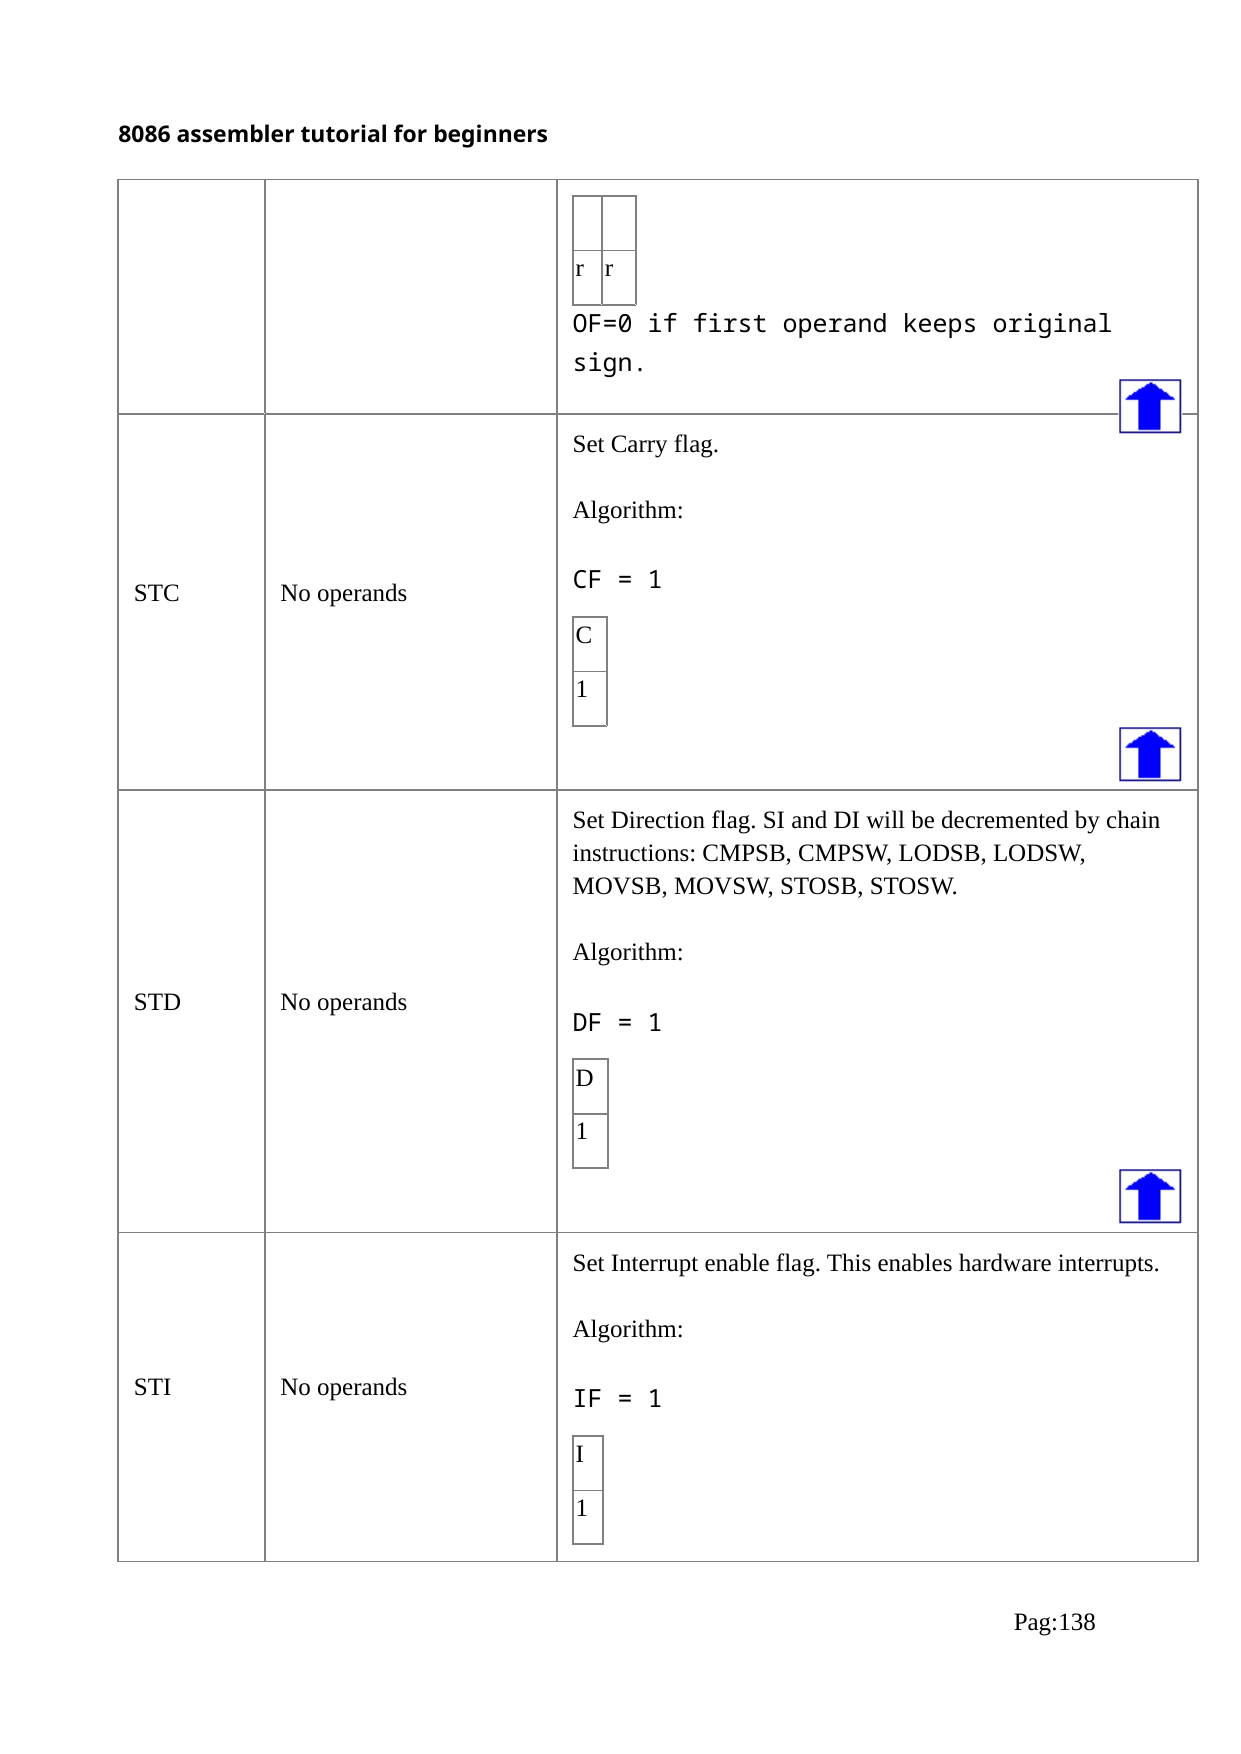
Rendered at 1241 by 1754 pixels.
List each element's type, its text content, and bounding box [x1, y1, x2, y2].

table_header I [574, 1437, 602, 1489]
table_cell STC [119, 415, 264, 789]
table_cell r [574, 251, 601, 304]
table_cell No operands [266, 415, 556, 789]
table_cell No operands [266, 791, 556, 1232]
table_cell 1 [574, 1115, 607, 1167]
picture [1118, 1168, 1183, 1225]
table_header C [574, 618, 606, 671]
table_cell [119, 180, 264, 413]
table_cell No operands [266, 1233, 556, 1561]
table_header [574, 197, 601, 250]
picture [1118, 378, 1183, 435]
table_header D [574, 1060, 607, 1113]
table_cell [266, 180, 556, 413]
table_header [603, 197, 635, 250]
table_cell STI [119, 1233, 264, 1561]
table_cell r [603, 251, 635, 304]
table_cell STD [119, 791, 264, 1232]
table_cell Set Carry flag. Algorithm: CF = 1 [558, 415, 1197, 789]
table_cell Set Direction flag. SI and DI will be decremented by chain instructions: CMPSB, CMPSW, LODSB, LODSW, MOVSB, MOVSW, STOSB, STOSW. Algorithm: DF = 1 [558, 791, 1197, 1232]
table_cell Set Interrupt enable flag. This enables hardware interrupts. Algorithm: IF = 1 [558, 1233, 1197, 1561]
picture [1118, 726, 1183, 783]
table_cell 1 [574, 672, 606, 724]
table_cell 1 [574, 1491, 602, 1543]
table_cell OF=0 if first operand keeps original sign. [558, 180, 1197, 413]
